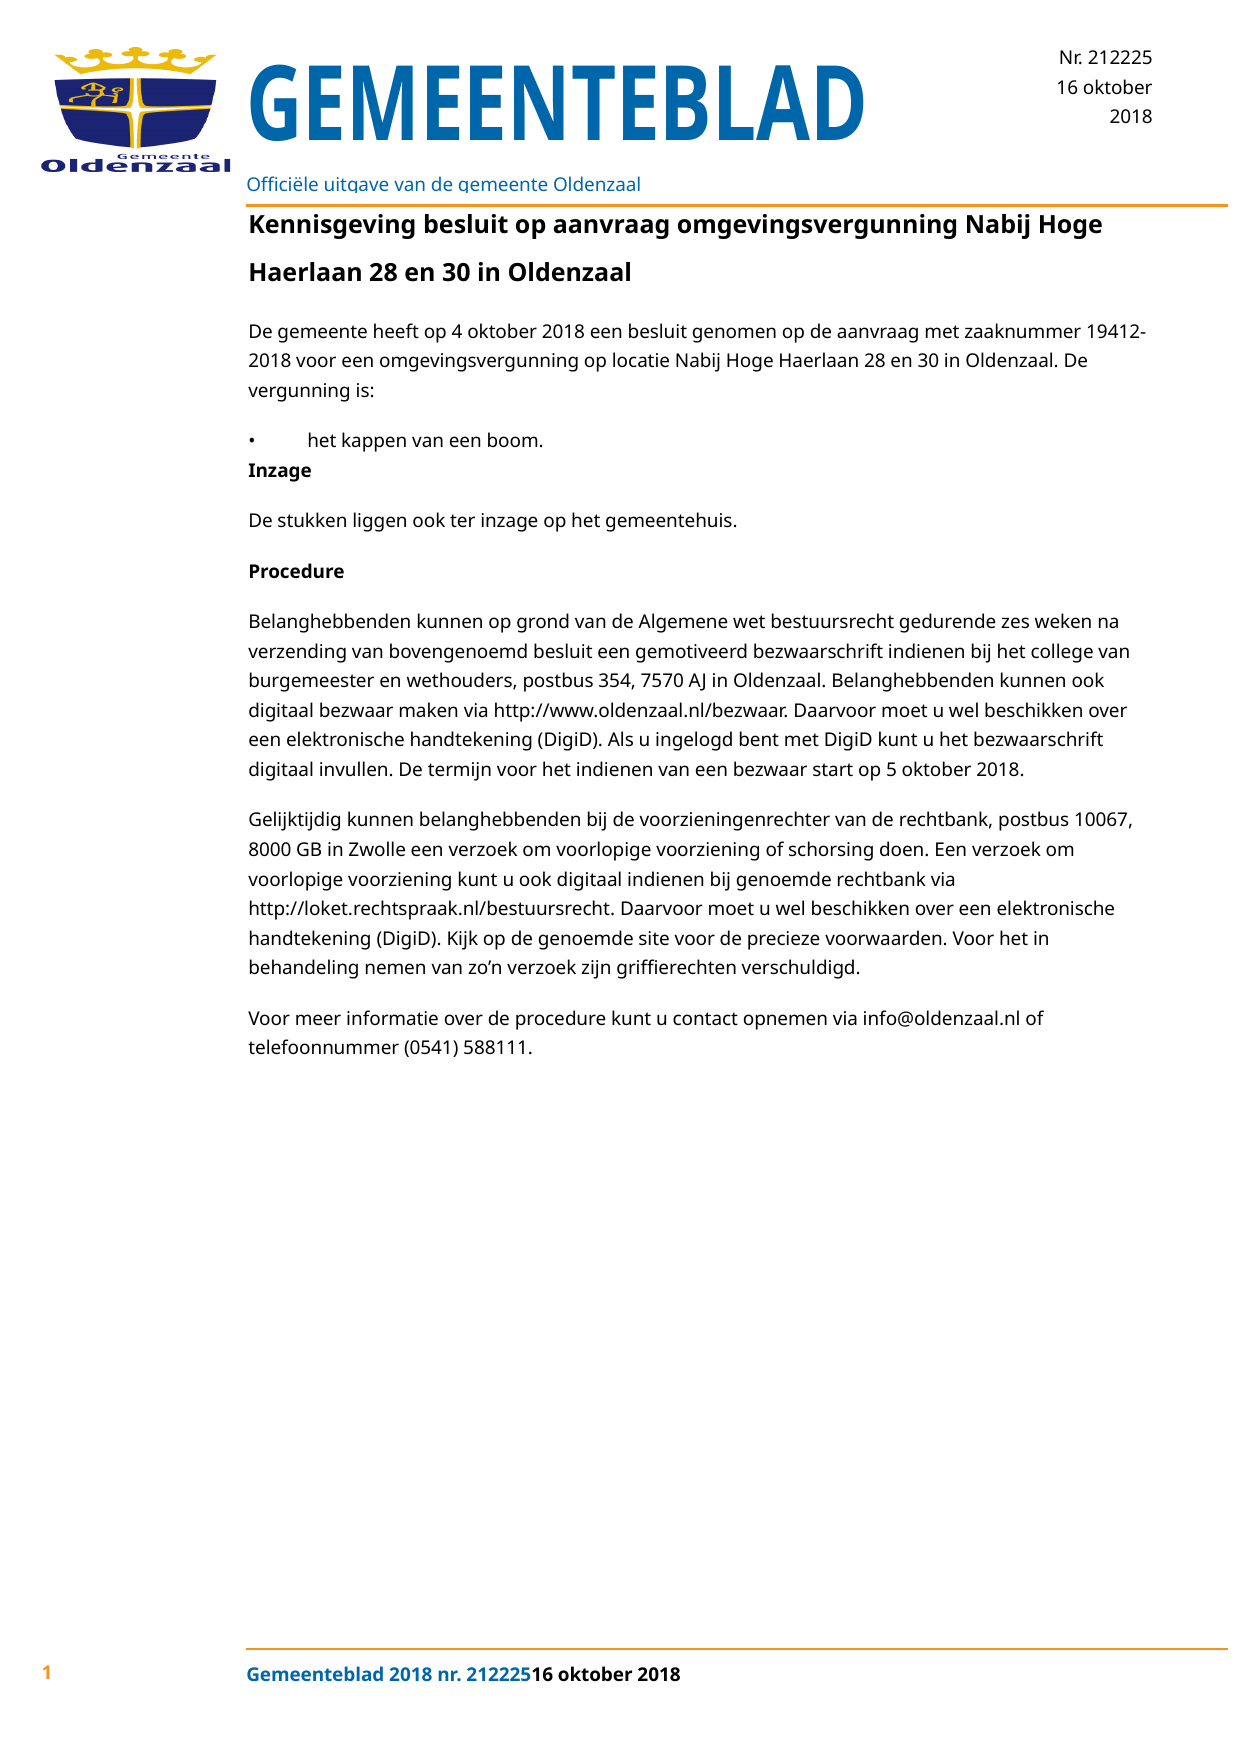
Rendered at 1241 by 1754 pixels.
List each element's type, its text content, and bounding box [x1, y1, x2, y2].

text De stukken liggen ook ter inzage op het gemeentehuis. [248, 507, 1152, 533]
picture [41, 47, 231, 172]
text Procedure [248, 558, 1152, 584]
text Gelijktijdig kunnen belanghebbenden bij de voorzieningenrechter van de rechtbank, postbus 10067, 8000 GB in Zwolle een verzoek om voorlopige voorziening of schorsing doen. Een verzoek om voorlopige voorziening kunt u ook digitaal indienen bij genoemde rechtbank via http://loket.rechtspraak.nl/bestuursrecht. Daarvoor moet u wel beschikken over een elektronische handtekening (DigiD). Kijk op de genoemde site voor de precieze voorwaarden. Voor het in behandeling nemen van zo’n verzoek zijn griffierechten verschuldigd. [248, 807, 1152, 980]
list het kappen van een boom. [248, 427, 1152, 453]
text Voor meer informatie over de procedure kunt u contact opnemen via info@oldenzaal.nl of telefoonnummer (0541) 588111. [248, 1005, 1152, 1060]
text Belanghebbenden kunnen op grond van de Algemene wet bestuursrecht gedurende zes weken na verzending van bovengenoemd besluit een gemotiveerd bezwaarschrift indienen bij het college van burgemeester en wethouders, postbus 354, 7570 AJ in Oldenzaal. Belanghebbenden kunnen ook digitaal bezwaar maken via http://www.oldenzaal.nl/bezwaar. Daarvoor moet u wel beschikken over een elektronische handtekening (DigiD). Als u ingelogd bent met DigiD kunt u het bezwaarschrift digitaal invullen. De termijn voor het indienen van een bezwaar start op 5 oktober 2018. [248, 608, 1152, 782]
text Kennisgeving besluit op aanvraag omgevingsvergunning Nabij Hoge Haerlaan 28 en 30 in Oldenzaal [248, 207, 1152, 288]
text De gemeente heeft op 4 oktober 2018 een besluit genomen op de aanvraag met zaaknummer 19412-2018 voor een omgevingsvergunning op locatie Nabij Hoge Haerlaan 28 en 30 in Oldenzaal. De vergunning is: [248, 318, 1152, 403]
text Inzage [248, 457, 1152, 483]
